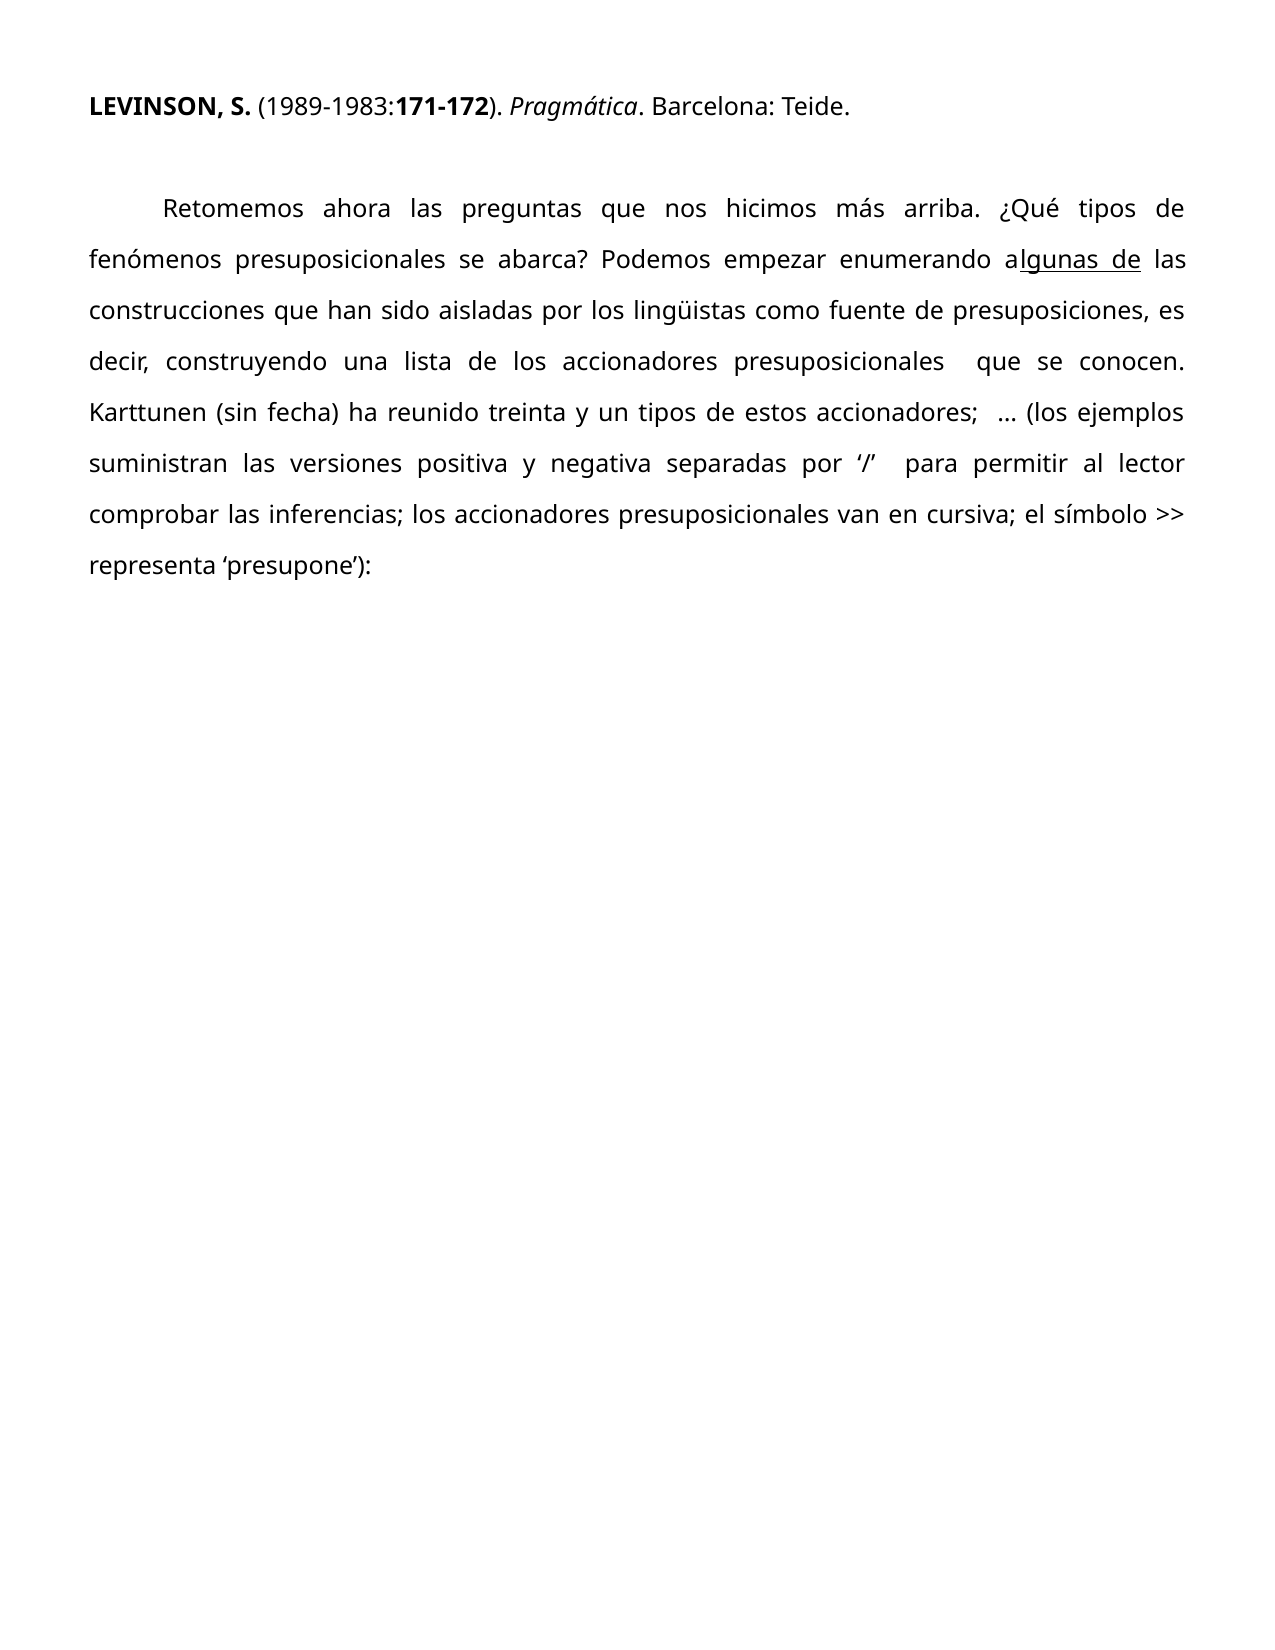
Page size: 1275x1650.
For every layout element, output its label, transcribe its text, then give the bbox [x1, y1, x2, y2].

text Retomemos ahora las preguntas que nos hicimos más arriba. ¿Qué tipos de fenómenos presuposicionales se abarca? Podemos empezar enumerando algunas de las construcciones que han sido aisladas por los lingüistas como fuente de presuposiciones, es decir, construyendo una lista de los accionadores presuposicionales que se conocen. Karttunen (sin fecha) ha reunido treinta y un tipos de estos accionadores; … (los ejemplos suministran las versiones positiva y negativa separadas por ‘/’ para permitir al lector comprobar las inferencias; los accionadores presuposicionales van en cursiva; el símbolo >> representa ‘presupone’): [88, 191, 1186, 582]
text LEVINSON, S. (1989-1983:171-172). Pragmática. Barcelona: Teide. [88, 88, 1186, 123]
